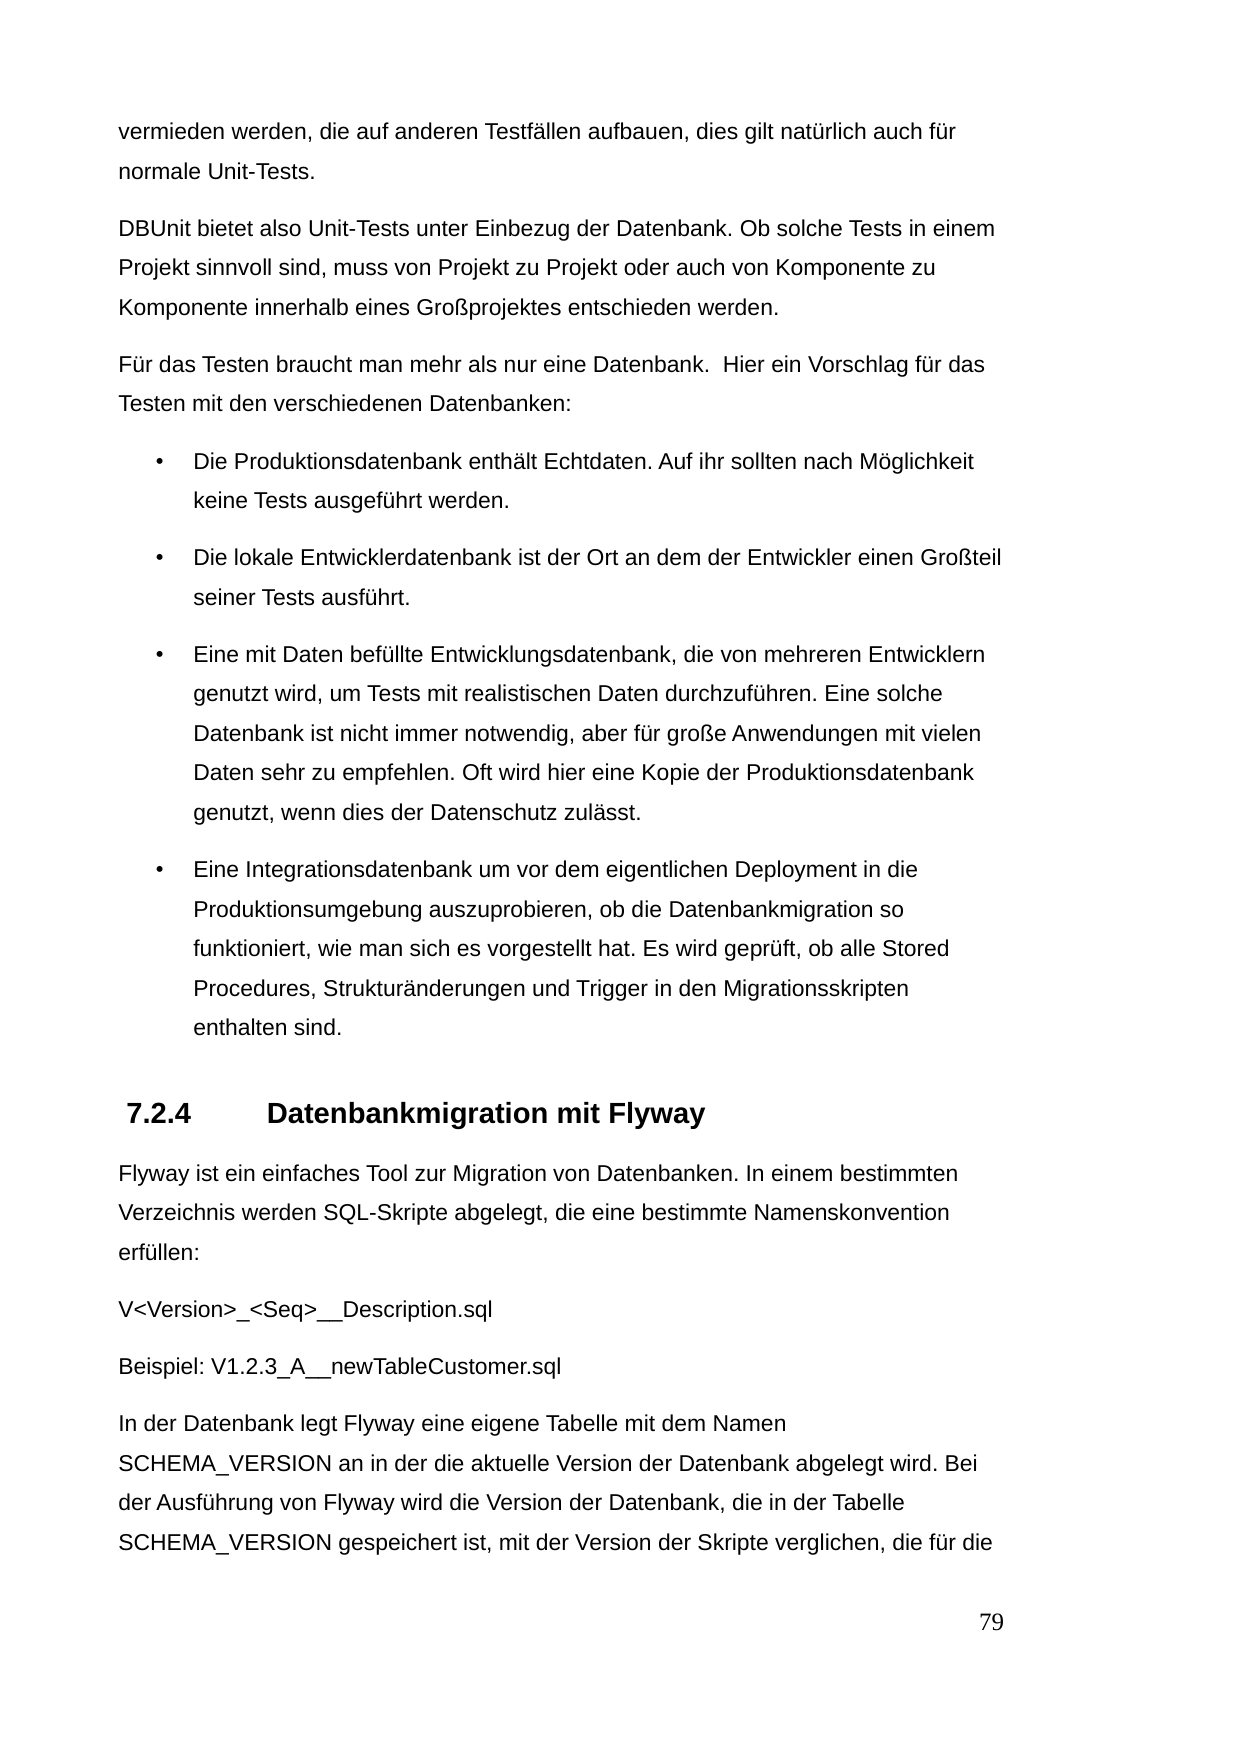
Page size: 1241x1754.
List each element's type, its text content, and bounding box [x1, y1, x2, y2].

subtitle Datenbankmigration mit Flyway [118, 1096, 1004, 1130]
list Eine mit Daten befüllte Entwicklungsdatenbank, die von mehreren Entwicklern genutzt wird, um Tests mit realistischen Daten durchzuführen. Eine solche Datenbank ist nicht immer notwendig, aber für große Anwendungen mit vielen Daten sehr zu empfehlen. Oft wird hier eine Kopie der Produktionsdatenbank genutzt, wenn dies der Datenschutz zulässt. [156, 641, 1004, 825]
list Die Produktionsdatenbank enthält Echtdaten. Auf ihr sollten nach Möglichkeit keine Tests ausgeführt werden. [156, 448, 1004, 513]
text Flyway ist ein einfaches Tool zur Migration von Datenbanken. In einem bestimmten Verzeichnis werden SQL-Skripte abgelegt, die eine bestimmte Namenskonvention erfüllen: [118, 1160, 1004, 1265]
text V<Version>_<Seq>__Description.sql [118, 1296, 1004, 1322]
text Beispiel: V1.2.3_A__newTableCustomer.sql [118, 1353, 1004, 1379]
text DBUnit bietet also Unit-Tests unter Einbezug der Datenbank. Ob solche Tests in einem Projekt sinnvoll sind, muss von Projekt zu Projekt oder auch von Komponente zu Komponente innerhalb eines Großprojektes entschieden werden. [118, 215, 1004, 320]
text vermieden werden, die auf anderen Testfällen aufbauen, dies gilt natürlich auch für normale Unit-Tests. [118, 118, 1004, 184]
list Eine Integrationsdatenbank um vor dem eigentlichen Deployment in die Produktionsumgebung auszuprobieren, ob die Datenbankmigration so funktioniert, wie man sich es vorgestellt hat. Es wird geprüft, ob alle Stored Procedures, Strukturänderungen und Trigger in den Migrationsskripten enthalten sind. [156, 856, 1004, 1040]
text Für das Testen braucht man mehr als nur eine Datenbank. Hier ein Vorschlag für das Testen mit den verschiedenen Datenbanken: [118, 351, 1004, 417]
list Die lokale Entwicklerdatenbank ist der Ort an dem der Entwickler einen Großteil seiner Tests ausführt. [156, 544, 1004, 610]
text In der Datenbank legt Flyway eine eigene Tabelle mit dem Namen SCHEMA_VERSION an in der die aktuelle Version der Datenbank abgelegt wird. Bei der Ausführung von Flyway wird die Version der Datenbank, die in der Tabelle SCHEMA_VERSION gespeichert ist, mit der Version der Skripte verglichen, die für die [118, 1410, 1004, 1555]
